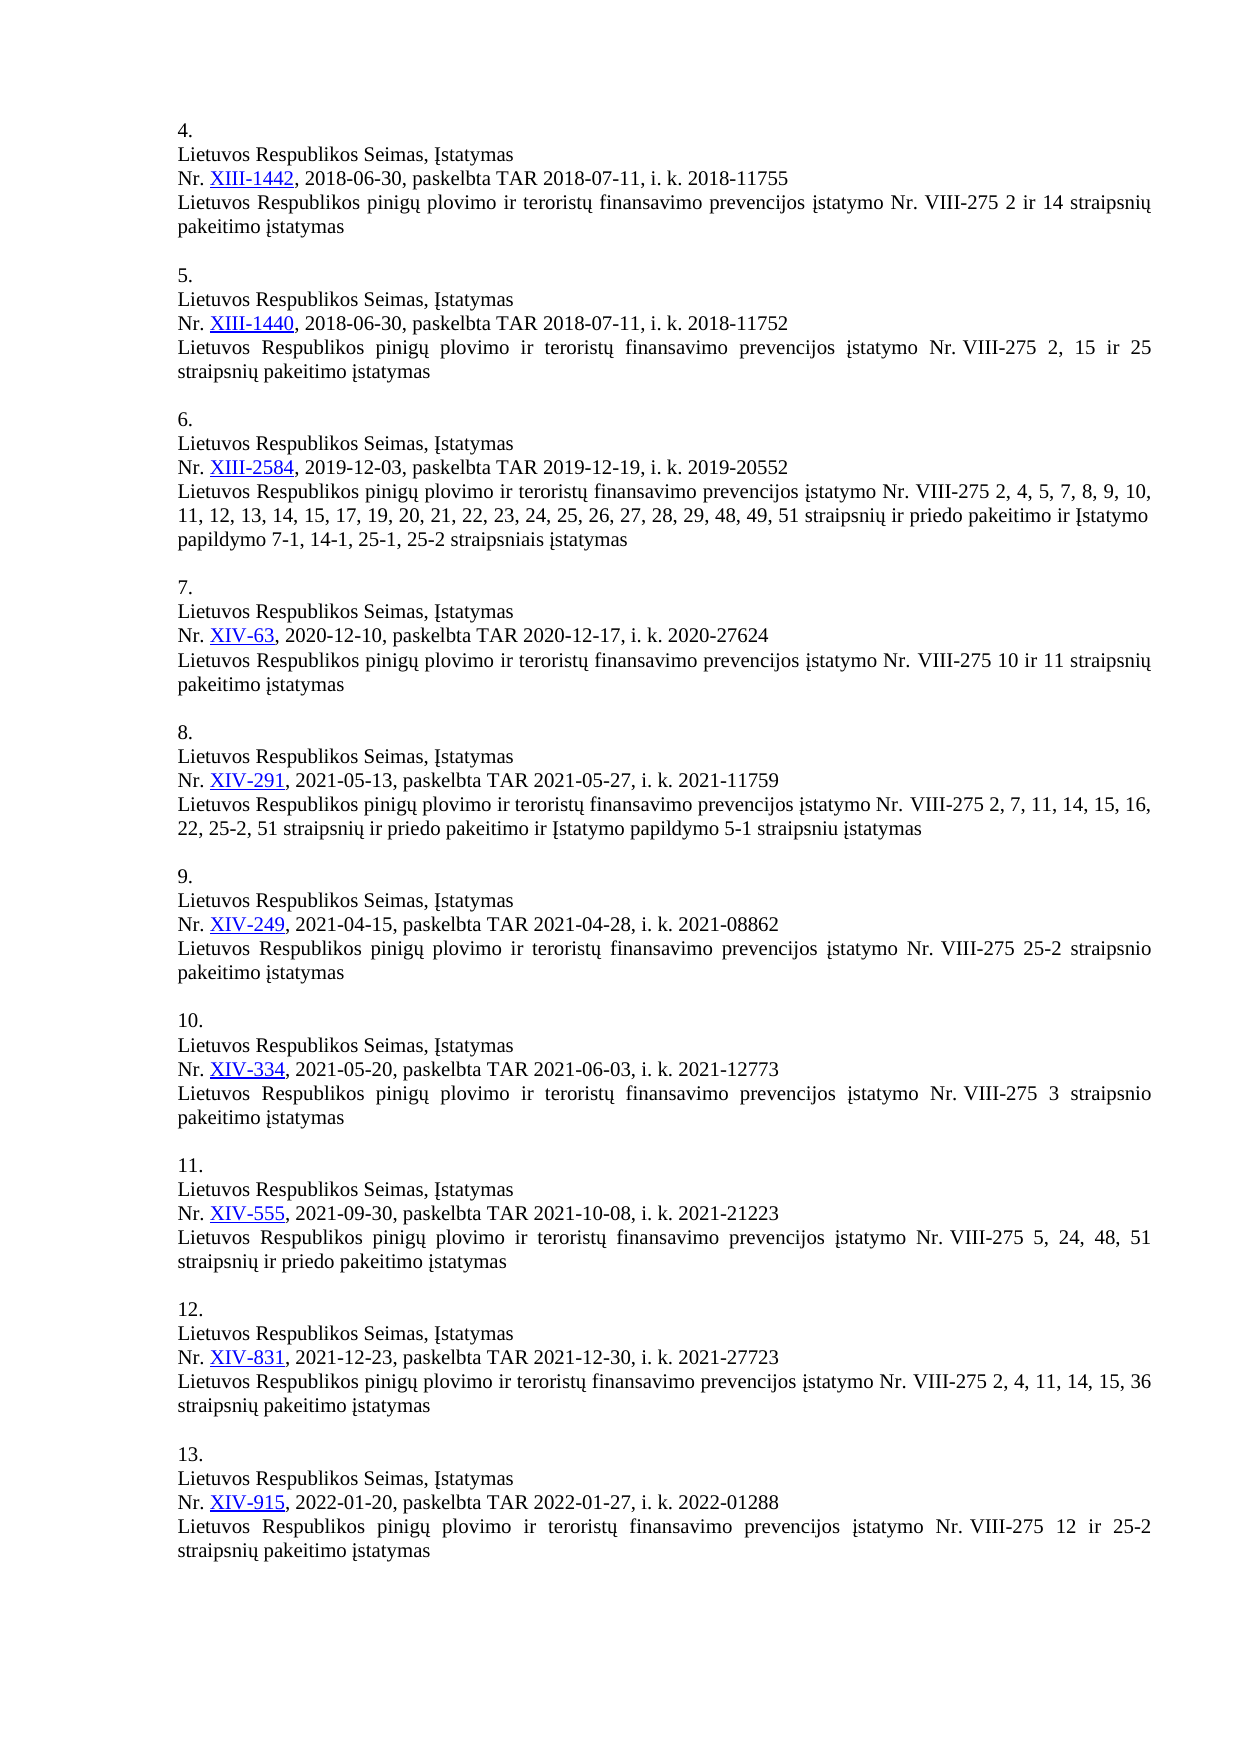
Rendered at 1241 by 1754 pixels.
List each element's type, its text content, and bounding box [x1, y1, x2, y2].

text Lietuvos Respublikos Seimas, Įstatymas [177, 1032, 1152, 1057]
text 5. [177, 262, 1152, 287]
text 10. [177, 1008, 1152, 1032]
text 12. [177, 1297, 1152, 1321]
text Nr. XIV-334, 2021-05-20, paskelbta TAR 2021-06-03, i. k. 2021-12773 [177, 1057, 1152, 1081]
text Nr. XIII-2584, 2019-12-03, paskelbta TAR 2019-12-19, i. k. 2019-20552 [177, 455, 1152, 479]
text Lietuvos Respublikos pinigų plovimo ir teroristų finansavimo prevencijos įstatymo Nr. VIII-275 25-2 straipsnio pakeitimo įstatymas [177, 936, 1152, 984]
text Nr. XIII-1442, 2018-06-30, paskelbta TAR 2018-07-11, i. k. 2018-11755 [177, 166, 1152, 190]
text Lietuvos Respublikos pinigų plovimo ir teroristų finansavimo prevencijos įstatymo Nr. VIII-275 2, 15 ir 25 straipsnių pakeitimo įstatymas [177, 335, 1152, 383]
text Lietuvos Respublikos Seimas, Įstatymas [177, 888, 1152, 912]
text Lietuvos Respublikos Seimas, Įstatymas [177, 431, 1152, 455]
text Lietuvos Respublikos pinigų plovimo ir teroristų finansavimo prevencijos įstatymo Nr. VIII-275 5, 24, 48, 51 straipsnių ir priedo pakeitimo įstatymas [177, 1225, 1152, 1273]
text Lietuvos Respublikos pinigų plovimo ir teroristų finansavimo prevencijos įstatymo Nr. VIII-275 10 ir 11 straipsnių pakeitimo įstatymas [177, 647, 1152, 696]
text Lietuvos Respublikos Seimas, Įstatymas [177, 599, 1152, 623]
text Lietuvos Respublikos pinigų plovimo ir teroristų finansavimo prevencijos įstatymo Nr. VIII-275 3 straipsnio pakeitimo įstatymas [177, 1081, 1152, 1129]
text Lietuvos Respublikos Seimas, Įstatymas [177, 287, 1152, 311]
text Nr. XIV-291, 2021-05-13, paskelbta TAR 2021-05-27, i. k. 2021-11759 [177, 768, 1152, 792]
text Lietuvos Respublikos pinigų plovimo ir teroristų finansavimo prevencijos įstatymo Nr. VIII-275 2, 4, 5, 7, 8, 9, 10, 11, 12, 13, 14, 15, 17, 19, 20, 21, 22, 23, 24, 25, 26, 27, 28, 29, 48, 49, 51 straipsnių ir priedo pakeitimo ir Įstatymo papildymo 7-1, 14-1, 25-1, 25-2 straipsniais įstatymas [177, 479, 1152, 551]
text Lietuvos Respublikos Seimas, Įstatymas [177, 1466, 1152, 1490]
text Lietuvos Respublikos pinigų plovimo ir teroristų finansavimo prevencijos įstatymo Nr. VIII-275 2, 7, 11, 14, 15, 16, 22, 25-2, 51 straipsnių ir priedo pakeitimo ir Įstatymo papildymo 5-1 straipsniu įstatymas [177, 792, 1152, 840]
text Lietuvos Respublikos Seimas, Įstatymas [177, 744, 1152, 768]
text 6. [177, 407, 1152, 431]
text Lietuvos Respublikos Seimas, Įstatymas [177, 1177, 1152, 1201]
text Lietuvos Respublikos pinigų plovimo ir teroristų finansavimo prevencijos įstatymo Nr. VIII-275 2 ir 14 straipsnių pakeitimo įstatymas [177, 190, 1152, 238]
text Nr. XIV-555, 2021-09-30, paskelbta TAR 2021-10-08, i. k. 2021-21223 [177, 1201, 1152, 1225]
text Lietuvos Respublikos Seimas, Įstatymas [177, 142, 1152, 166]
text 13. [177, 1442, 1152, 1466]
text 9. [177, 864, 1152, 888]
text Nr. XIII-1440, 2018-06-30, paskelbta TAR 2018-07-11, i. k. 2018-11752 [177, 311, 1152, 335]
text Nr. XIV-63, 2020-12-10, paskelbta TAR 2020-12-17, i. k. 2020-27624 [177, 623, 1152, 647]
text 7. [177, 575, 1152, 599]
text Lietuvos Respublikos pinigų plovimo ir teroristų finansavimo prevencijos įstatymo Nr. VIII-275 2, 4, 11, 14, 15, 36 straipsnių pakeitimo įstatymas [177, 1369, 1152, 1417]
text 11. [177, 1153, 1152, 1177]
text 8. [177, 720, 1152, 744]
text Lietuvos Respublikos Seimas, Įstatymas [177, 1321, 1152, 1345]
text 4. [177, 118, 1152, 142]
text Nr. XIV-915, 2022-01-20, paskelbta TAR 2022-01-27, i. k. 2022-01288 [177, 1490, 1152, 1514]
text Nr. XIV-249, 2021-04-15, paskelbta TAR 2021-04-28, i. k. 2021-08862 [177, 912, 1152, 936]
text Lietuvos Respublikos pinigų plovimo ir teroristų finansavimo prevencijos įstatymo Nr. VIII-275 12 ir 25-2 straipsnių pakeitimo įstatymas [177, 1514, 1152, 1562]
text Nr. XIV-831, 2021-12-23, paskelbta TAR 2021-12-30, i. k. 2021-27723 [177, 1345, 1152, 1369]
